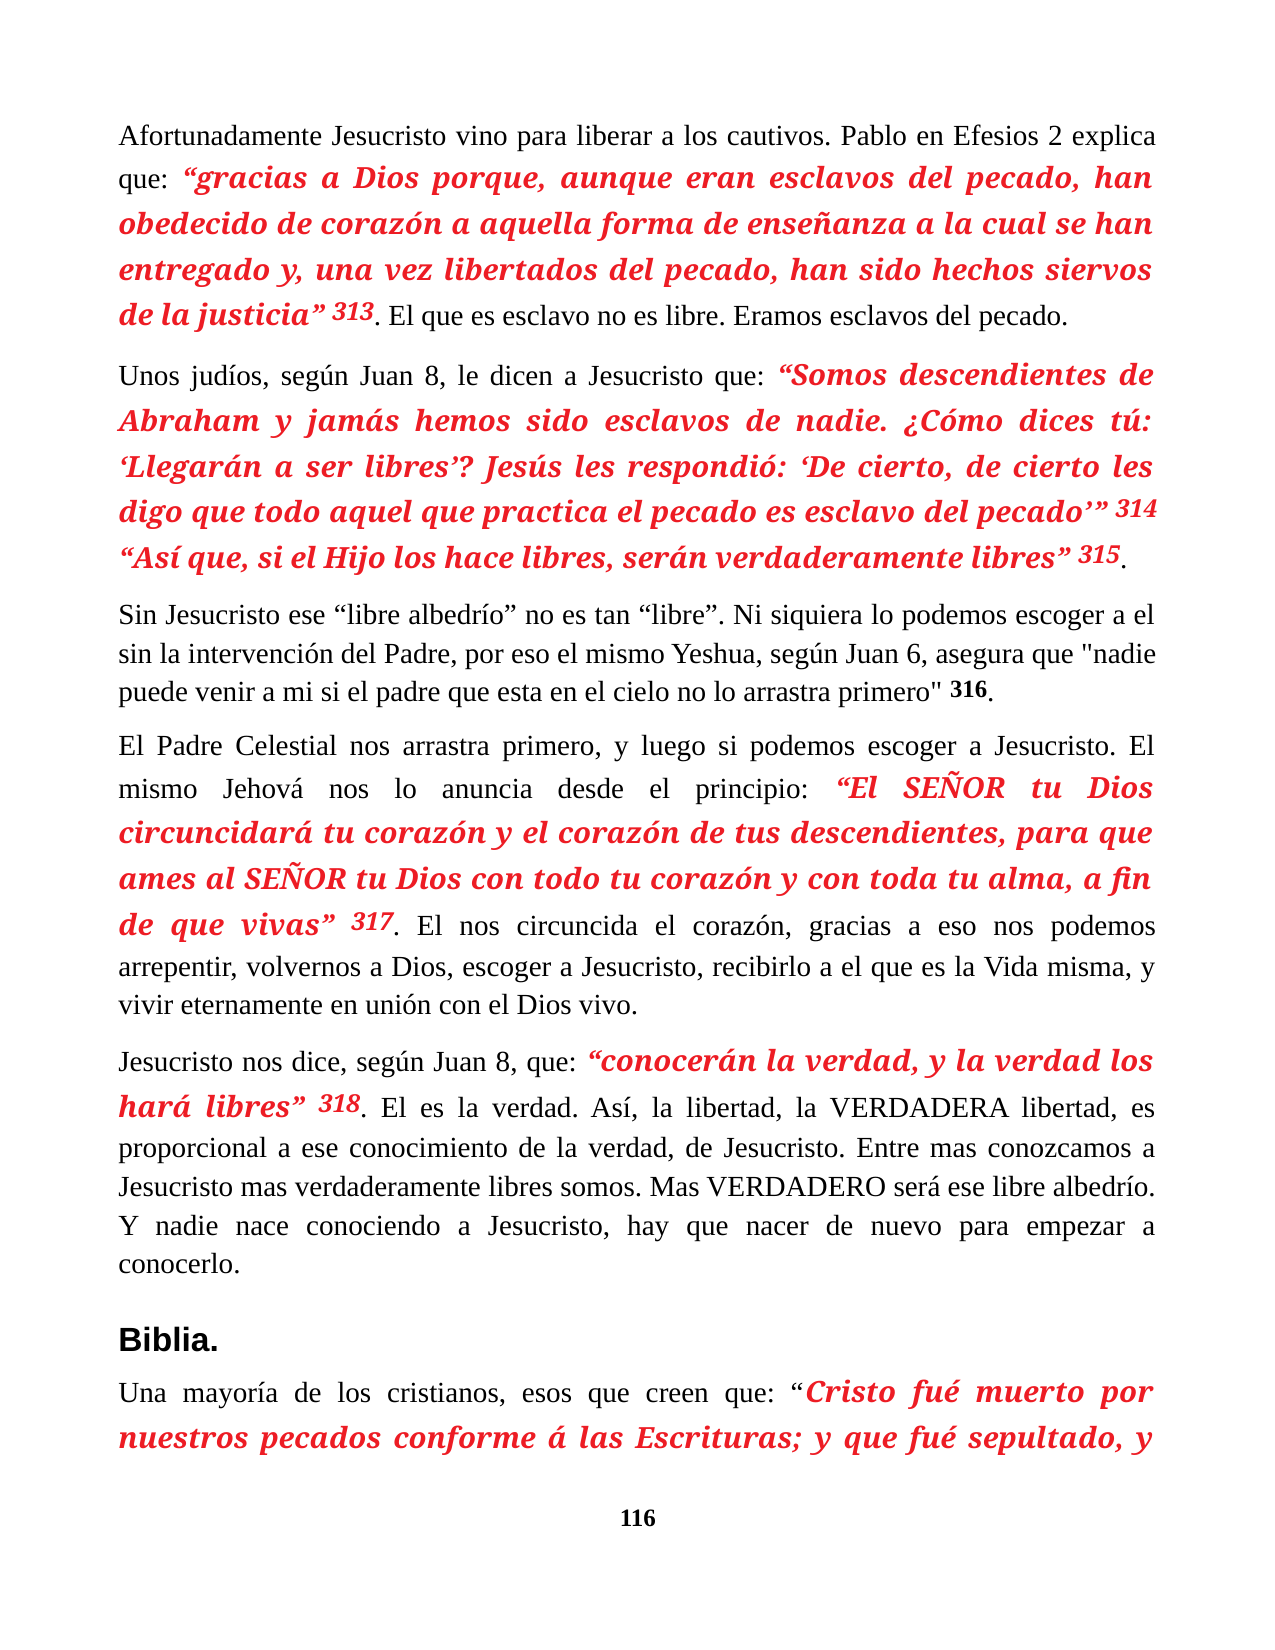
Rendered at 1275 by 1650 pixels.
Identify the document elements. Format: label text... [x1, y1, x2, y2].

text El Padre Celestial nos arrastra primero, y luego si podemos escoger a Jesucristo. El mismo Jehová nos lo anuncia desde el principio: “El SEÑOR tu Dios circuncidará tu corazón y el corazón de tus descendientes, para que ames al SEÑOR tu Dios con todo tu corazón y con toda tu alma, a fin de que vivas” . El nos circuncida el corazón, gracias a eso nos podemos arrepentir, volvernos a Dios, escoger a Jesucristo, recibirlo a el que es la Vida misma, y vivir eternamente en unión con el Dios vivo. [118, 728, 1157, 1021]
text Jesucristo nos dice, según Juan 8, que: “conocerán la verdad, y la verdad los hará libres” . El es la verdad. Así, la libertad, la VERDADERA libertad, es proporcional a ese conocimiento de la verdad, de Jesucristo. Entre mas conozcamos a Jesucristo mas verdaderamente libres somos. Mas VERDADERO será ese libre albedrío. Y nadie nace conociendo a Jesucristo, hay que nacer de nuevo para empezar a conocerlo. [118, 1040, 1157, 1280]
text Afortunadamente Jesucristo vino para liberar a los cautivos. Pablo en Efesios 2 explica que: “gracias a Dios porque, aunque eran esclavos del pecado, han obedecido de corazón a aquella forma de enseñanza a la cual se han entregado y, una vez libertados del pecado, han sido hechos siervos de la justicia” . El que es esclavo no es libre. Eramos esclavos del pecado. [118, 118, 1157, 334]
text Unos judíos, según Juan 8, le dicen a Jesucristo que: “Somos descendientes de Abraham y jamás hemos sido esclavos de nadie. ¿Cómo dices tú: ‘Llegarán a ser libres’? Jesús les respondió: ‘De cierto, de cierto les digo que todo aquel que practica el pecado es esclavo del pecado’” “Así que, si el Hijo los hace libres, serán verdaderamente libres” . [118, 355, 1157, 577]
text Una mayoría de los cristianos, esos que creen que: “Cristo fué muerto por nuestros pecados conforme á las Escrituras; y que fué sepultado, y [118, 1371, 1157, 1457]
text Sin Jesucristo ese “libre albedrío” no es tan “libre”. Ni siquiera lo podemos escoger a el sin la intervención del Padre, por eso el mismo Yeshua, según Juan 6, asegura que "nadie puede venir a mi si el padre que esta en el cielo no lo arrastra primero" . [118, 597, 1157, 708]
subtitle Biblia. [118, 1320, 1157, 1359]
